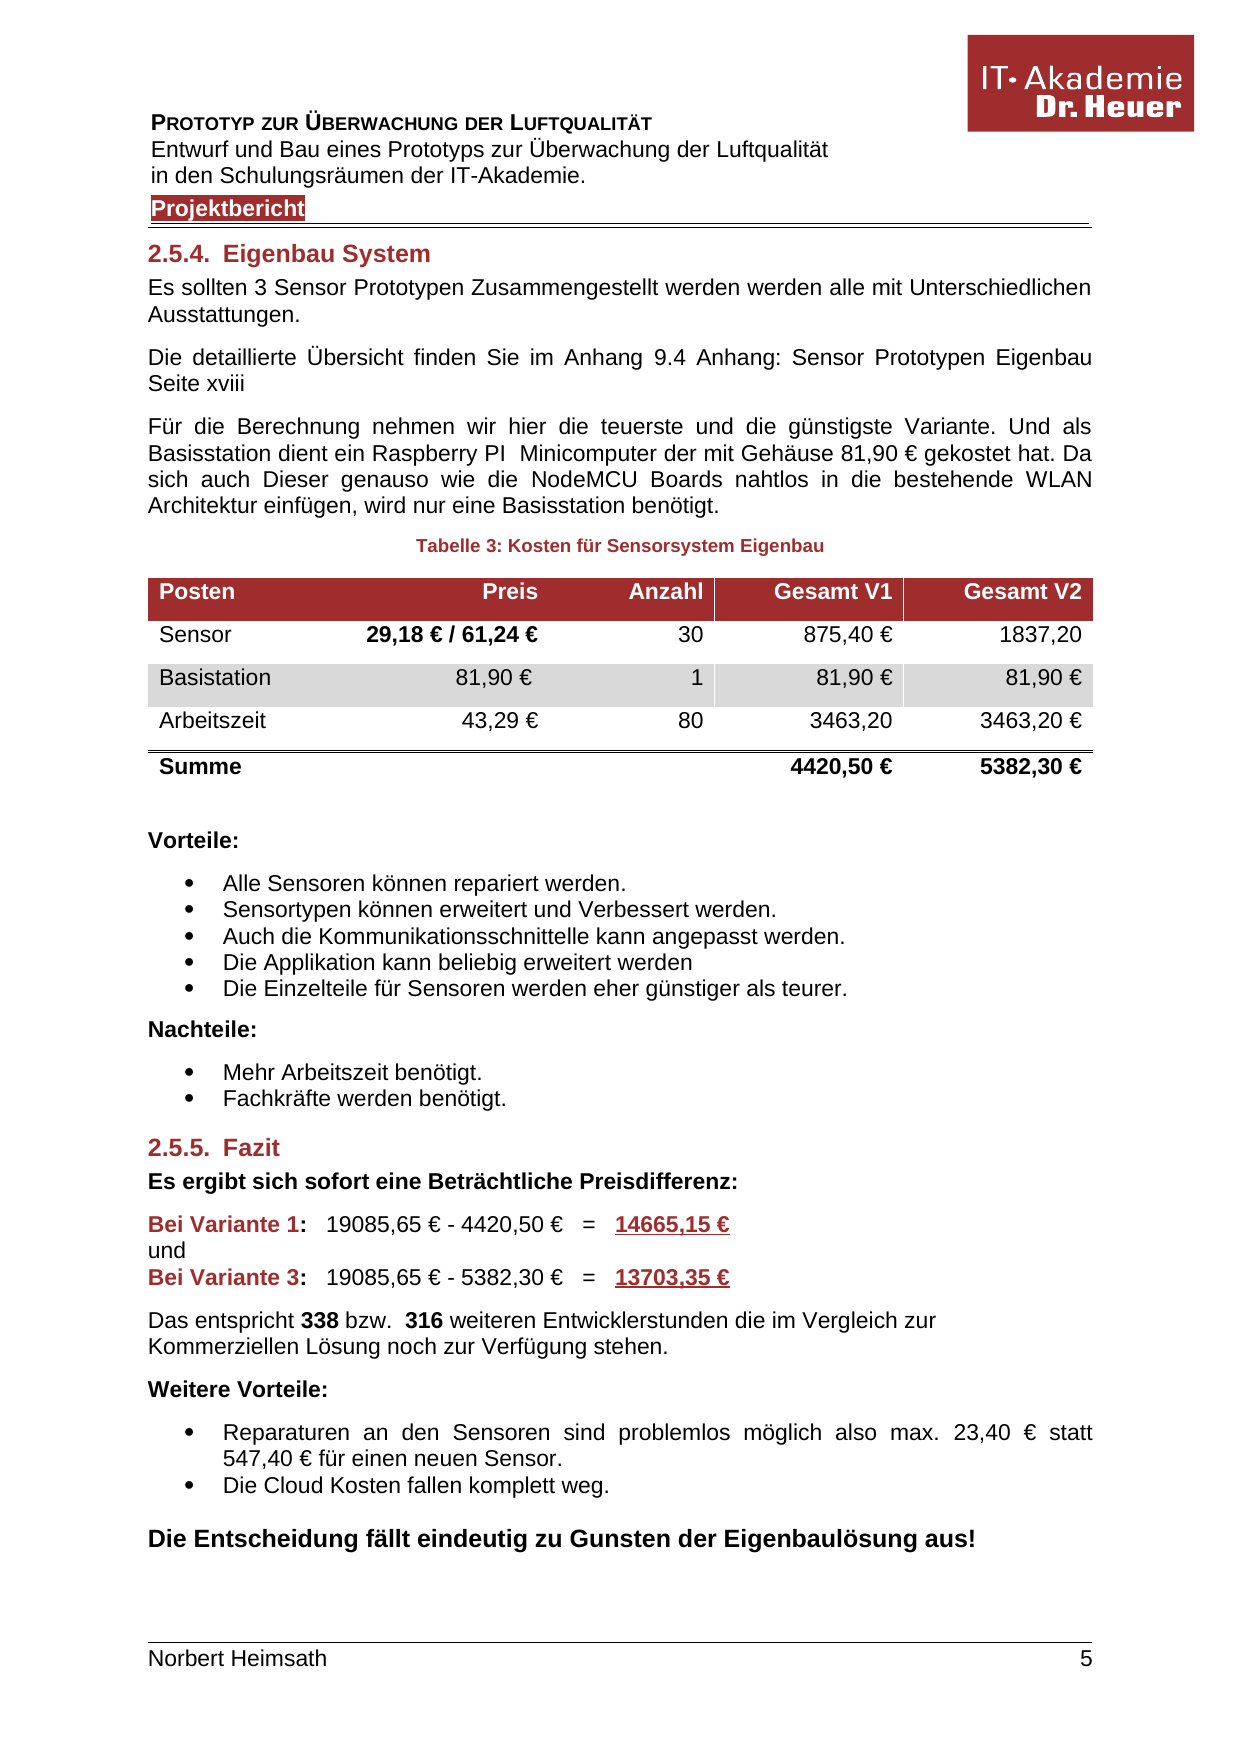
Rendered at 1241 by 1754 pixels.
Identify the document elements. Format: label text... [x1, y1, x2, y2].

table_cell 1 [549, 664, 714, 707]
text Für die Berechnung nehmen wir hier die teuerste und die günstigste Variante. Und als Basisstation dient ein Raspberry PI Minicomputer der mit Gehäuse 81,90 € gekostet hat. Da sich auch Dieser genauso wie die NodeMCU Boards nahtlos in die bestehende WLAN Architektur einfügen, wird nur eine Basisstation benötigt. [148, 413, 1092, 518]
table_cell 30 [549, 621, 714, 664]
table_cell Summe [148, 753, 337, 796]
table_header Anzahl [549, 578, 714, 621]
table_cell 43,29 € [337, 707, 549, 750]
table_cell 5382,30 € [904, 753, 1093, 796]
table_header Preis [337, 578, 549, 621]
text Tabelle 3: Kosten für Sensorsystem Eigenbau [148, 535, 1092, 557]
text Bei Variante 1: 19085,65 € - 4420,50 € = 14665,15 € und Bei Variante 3: 19085,65 € - 5382,30 € = 13703,35 € [148, 1211, 1092, 1290]
table_cell Basistation [148, 664, 337, 707]
table_cell Sensor [148, 621, 337, 664]
list Die Cloud Kosten fallen komplett weg. [185, 1472, 1092, 1498]
table_cell 81,90 € [904, 664, 1093, 707]
list Auch die Kommunikationsschnittelle kann angepasst werden. [185, 923, 1092, 949]
list Die Entscheidung fällt eindeutig zu Gunsten der Eigenbaulösung aus! [148, 1524, 1092, 1553]
list Die Applikation kann beliebig erweitert werden [185, 949, 1092, 975]
table_cell 80 [549, 707, 714, 750]
list Sensortypen können erweitert und Verbessert werden. [185, 896, 1092, 923]
subtitle Fazit [148, 1133, 1092, 1161]
table_cell 3463,20 [715, 707, 903, 750]
list Fachkräfte werden benötigt. [185, 1085, 1092, 1112]
text Nachteile: [148, 1016, 1092, 1042]
table_header Gesamt V1 [715, 578, 903, 621]
table_cell [337, 753, 549, 796]
table_cell 29,18 € / 61,24 € [337, 621, 549, 664]
list Mehr Arbeitszeit benötigt. [185, 1059, 1092, 1085]
table_cell 4420,50 € [715, 753, 903, 796]
table_cell Arbeitszeit [148, 707, 337, 750]
table_cell 3463,20 € [904, 707, 1093, 750]
list Alle Sensoren können repariert werden. [185, 870, 1092, 896]
table_cell 875,40 € [715, 621, 903, 664]
table_cell 81,90 € [715, 664, 903, 707]
text Weitere Vorteile: [148, 1376, 1092, 1402]
list Reparaturen an den Sensoren sind problemlos möglich also max. 23,40 € statt 547,40 € für einen neuen Sensor. [185, 1419, 1092, 1472]
table_header Posten [148, 578, 337, 621]
text Es ergibt sich sofort eine Beträchtliche Preisdifferenz: [148, 1168, 1092, 1194]
subtitle Eigenbau System [148, 239, 1092, 268]
table_cell 81,90 € [337, 664, 549, 707]
table_cell 1837,20 [904, 621, 1093, 664]
table_header Gesamt V2 [904, 578, 1093, 621]
text Die detaillierte Übersicht finden Sie im Anhang 9.4 Anhang: Sensor Prototypen Eigenbau Seite xviii [148, 344, 1092, 396]
text Das entspricht 338 bzw. 316 weiteren Entwicklerstunden die im Vergleich zur Kommerziellen Lösung noch zur Verfügung stehen. [148, 1307, 1092, 1359]
text Vorteile: [148, 827, 1092, 853]
list Die Einzelteile für Sensoren werden eher günstiger als teurer. [185, 975, 1092, 1002]
text Es sollten 3 Sensor Prototypen Zusammengestellt werden werden alle mit Unterschiedlichen Ausstattungen. [148, 274, 1092, 327]
table_cell [549, 753, 714, 796]
